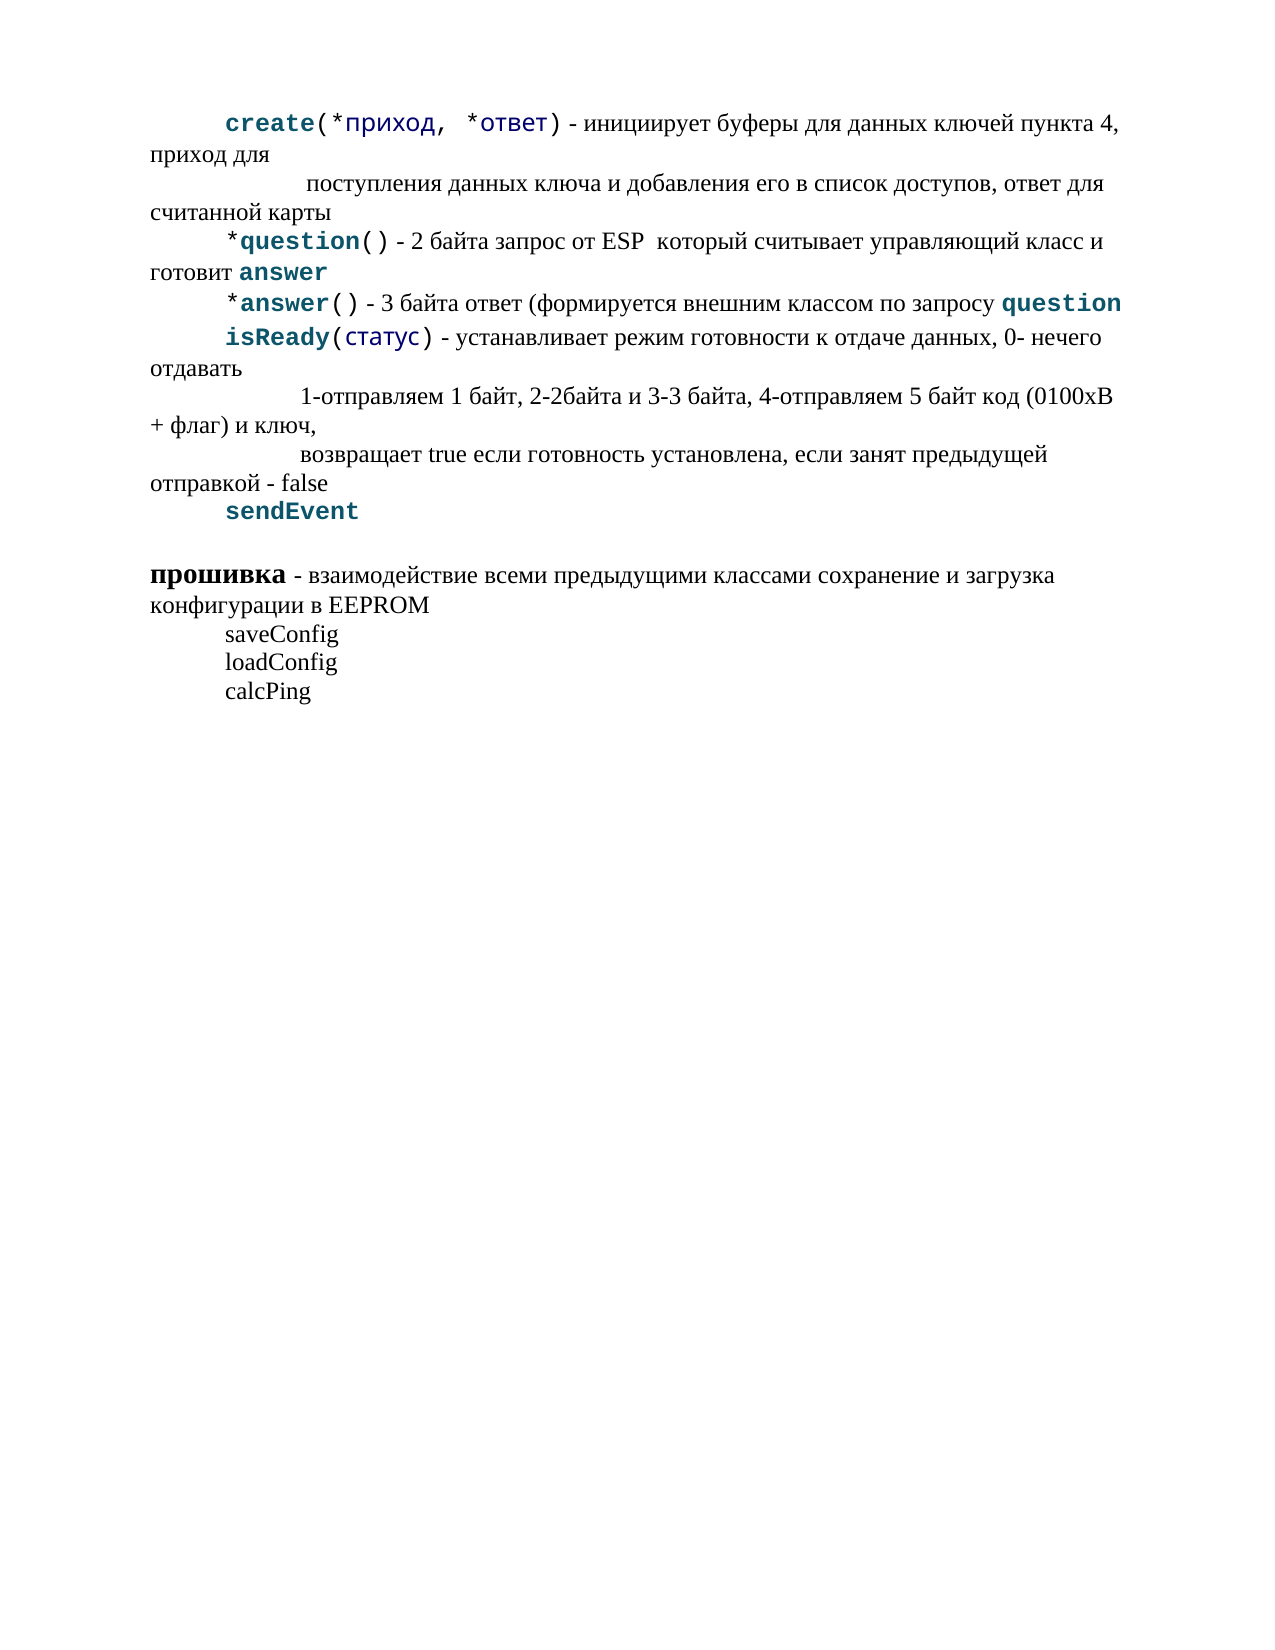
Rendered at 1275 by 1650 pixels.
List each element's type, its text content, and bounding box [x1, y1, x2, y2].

text saveConfig [150, 619, 1125, 647]
text *answer() - 3 байта ответ (формируется внешним классом по запросу question [150, 288, 1125, 318]
text поступления данных ключа и добавления его в список доступов, ответ для считанной карты [150, 168, 1125, 226]
text прошивка - взаимодействие всеми предыдущими классами сохранение и загрузка конфигурации в EEPROM [150, 556, 1125, 619]
text calcPing [150, 676, 1125, 705]
text isReady(статус) - устанавливает режим готовности к отдаче данных, 0- нечего отдавать [150, 318, 1125, 381]
text *question() - 2 байта запрос от ESP который считывает управляющий класс и готовит answer [150, 226, 1125, 288]
text create(*приход, *ответ) - инициирует буферы для данных ключей пункта 4, приход для [150, 104, 1125, 168]
text loadConfig [150, 647, 1125, 676]
text 1-отправляем 1 байт, 2-2байта и 3-3 байта, 4-отправляем 5 байт код (0100xB + флаг) и ключ, [150, 381, 1125, 439]
text возвращает true если готовность установлена, если занят предыдущей отправкой - false [150, 439, 1125, 496]
text sendEvent [150, 496, 1125, 527]
